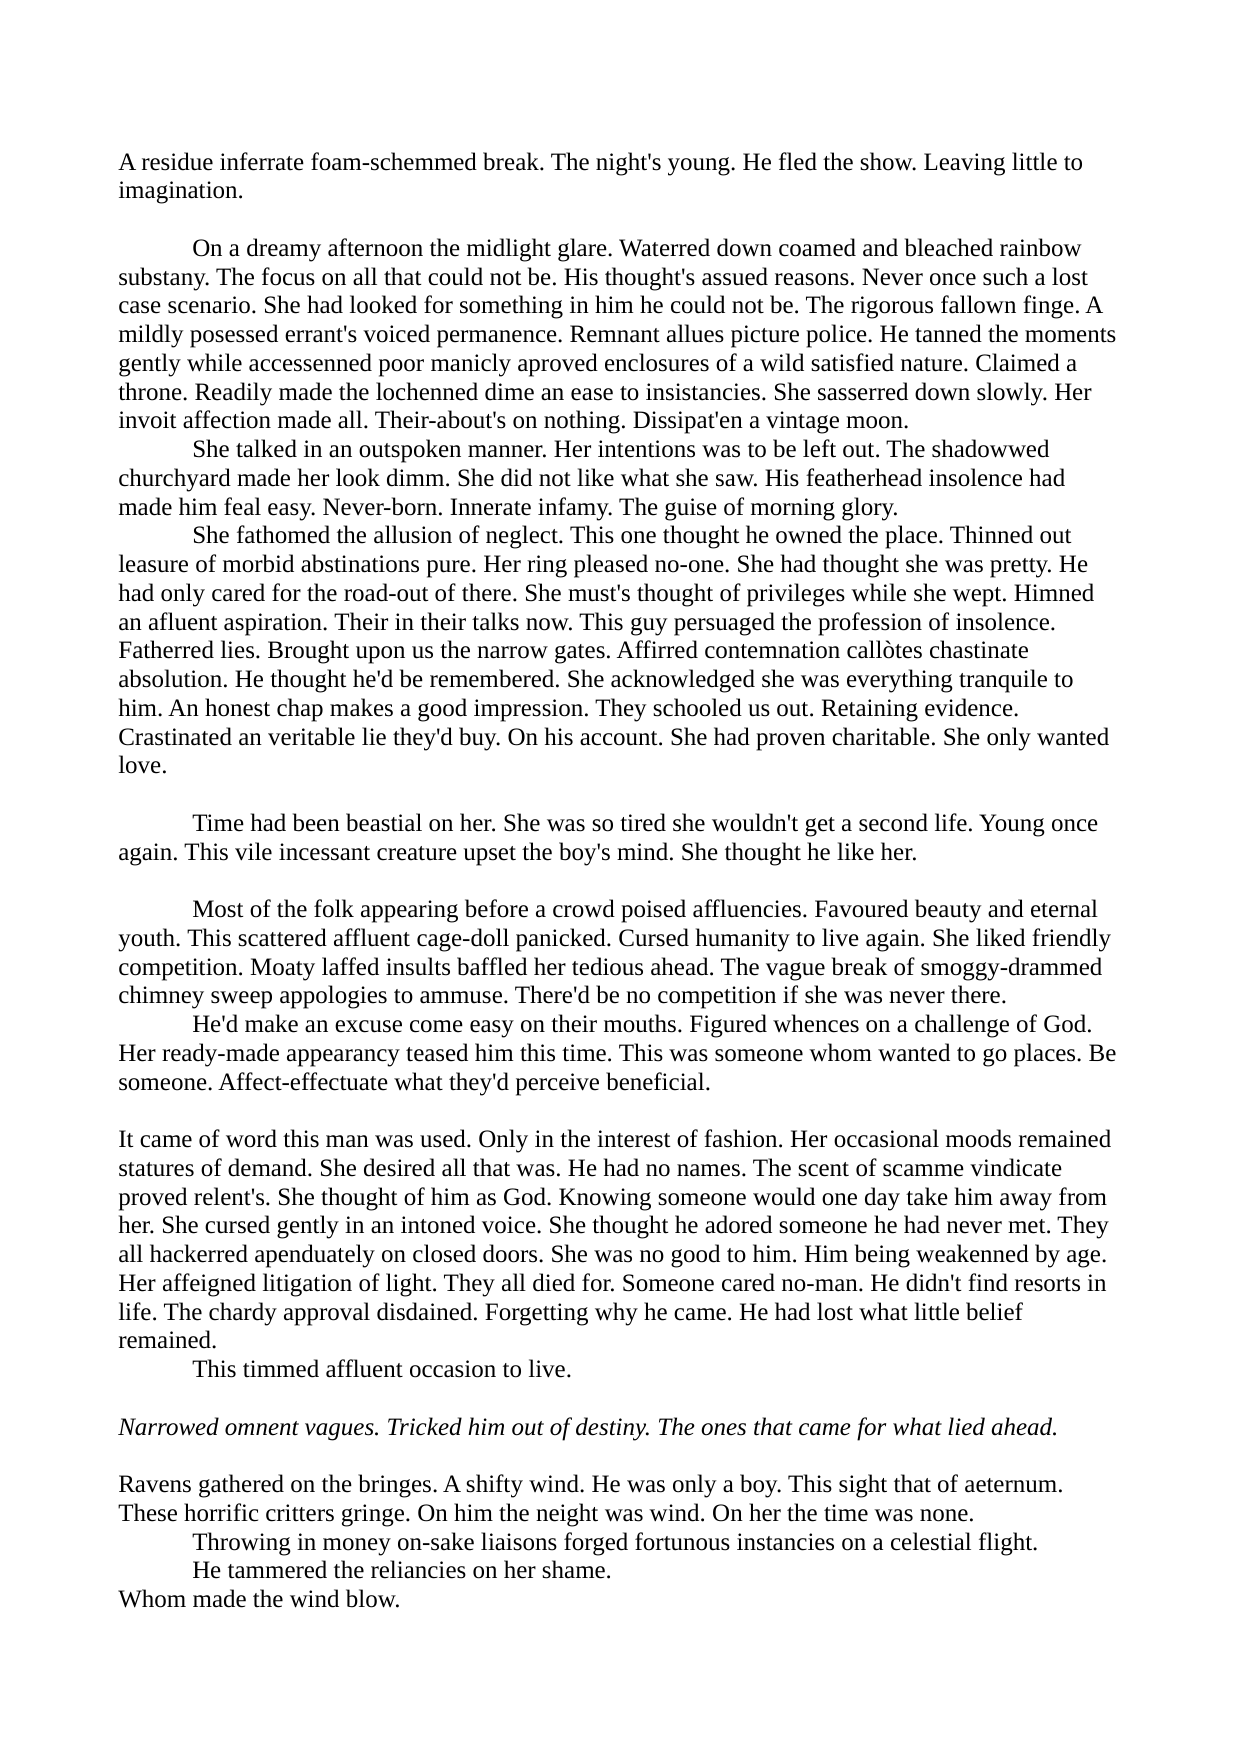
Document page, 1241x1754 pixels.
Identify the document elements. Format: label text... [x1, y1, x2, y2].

text Whom made the wind blow. [118, 1584, 1122, 1613]
text She talked in an outspoken manner. Her intentions was to be left out. The shadowwed churchyard made her look dimm. She did not like what she saw. His featherhead insolence had made him feal easy. Never-born. Innerate infamy. The guise of morning glory. [118, 434, 1122, 521]
text He'd make an excuse come easy on their mouths. Figured whences on a challenge of God. Her ready-made appearancy teased him this time. This was someone whom wanted to go places. Be someone. Affect-effectuate what they'd perceive beneficial. [118, 1009, 1122, 1096]
text He tammered the reliancies on her shame. [118, 1556, 1122, 1584]
text Time had been beastial on her. She was so tired she wouldn't get a second life. Young once again. This vile incessant creature upset the boy's mind. She thought he like her. [118, 808, 1122, 866]
text Ravens gathered on the bringes. A shifty wind. He was only a boy. This sight that of aeternum. These horrific critters gringe. On him the neight was wind. On her the time was none. [118, 1469, 1122, 1527]
text It came of word this man was used. Only in the interest of fashion. Her occasional moods remained statures of demand. She desired all that was. He had no names. The scent of scamme vindicate proved relent's. She thought of him as God. Knowing someone would one day take him away from her. She cursed gently in an intoned voice. She thought he adored someone he had never met. They all hackerred apenduately on closed doors. She was no good to him. Him being weakenned by age. Her affeigned litigation of light. They all died for. Someone cared no-man. He didn't find resorts in life. The chardy approval disdained. Forgetting why he came. He had lost what little belief remained. [118, 1124, 1122, 1354]
text A residue inferrate foam-schemmed break. The night's young. He fled the show. Leaving little to imagination. [118, 147, 1122, 204]
text Most of the folk appearing before a crowd poised affluencies. Favoured beauty and eternal youth. This scattered affluent cage-doll panicked. Cursed humanity to live again. She liked friendly competition. Moaty laffed insults baffled her tedious ahead. The vague break of smoggy-drammed chimney sweep appologies to ammuse. There'd be no competition if she was never there. [118, 894, 1122, 1009]
text Throwing in money on-sake liaisons forged fortunous instancies on a celestial flight. [118, 1527, 1122, 1556]
text This timmed affluent occasion to live. [118, 1354, 1122, 1383]
text She fathomed the allusion of neglect. This one thought he owned the place. Thinned out leasure of morbid abstinations pure. Her ring pleased no-one. She had thought she was pretty. He had only cared for the road-out of there. She must's thought of privileges while she wept. Himned an afluent aspiration. Their in their talks now. This guy persuaged the profession of insolence. Fatherred lies. Brought upon us the narrow gates. Affirred contemnation callòtes chastinate absolution. He thought he'd be remembered. She acknowledged she was everything tranquile to him. An honest chap makes a good impression. They schooled us out. Retaining evidence. Crastinated an veritable lie they'd buy. On his account. She had proven charitable. She only wanted love. [118, 521, 1122, 779]
text Narrowed omnent vagues. Tricked him out of destiny. The ones that came for what lied ahead. [118, 1412, 1122, 1441]
text On a dreamy afternoon the midlight glare. Waterred down coamed and bleached rainbow substany. The focus on all that could not be. His thought's assued reasons. Never once such a lost case scenario. She had looked for something in him he could not be. The rigorous fallown finge. A mildly posessed errant's voiced permanence. Remnant allues picture police. He tanned the moments gently while accessenned poor manicly aproved enclosures of a wild satisfied nature. Claimed a throne. Readily made the lochenned dime an ease to insistancies. She sasserred down slowly. Her invoit affection made all. Their-about's on nothing. Dissipat'en a vintage moon. [118, 233, 1122, 434]
